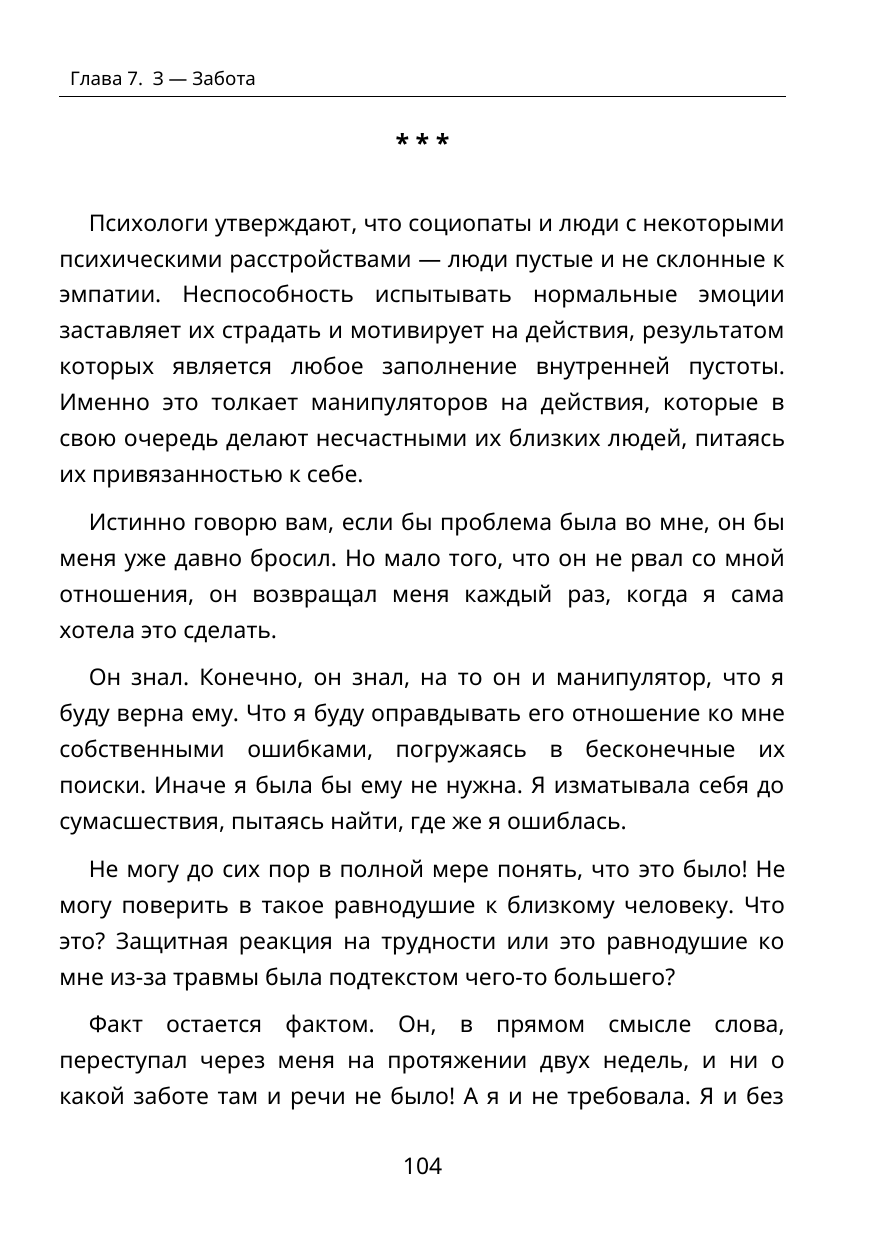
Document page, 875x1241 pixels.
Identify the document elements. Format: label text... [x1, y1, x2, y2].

text Он знал. Конечно, он знал, на то он и манипулятор, что я буду верна ему. Что я буду оправдывать его отношение ко мне собственными ошибками, погружаясь в бесконечные их поиски. Иначе я была бы ему не нужна. Я изматывала себя до сумасшествия, пытаясь найти, где же я ошиблась. [59, 661, 786, 836]
text Факт остается фактом. Он, в прямом смысле слова, переступал через меня на протяжении двух недель, и ни о какой заботе там и речи не было! А я и не требовала. Я и без [59, 1008, 786, 1111]
text Истинно говорю вам, если бы проблема была во мне, он бы меня уже давно бросил. Но мало того, что он не рвал со мной отношения, он возвращал меня каждый раз, когда я сама хотела это сделать. [59, 506, 786, 645]
subtitle * * * [59, 126, 786, 160]
text Не могу до сих пор в полной мере понять, что это было! Не могу поверить в такое равнодушие к близкому человеку. Что это? Защитная реакция на трудности или это равнодушие ко мне из-за травмы была подтекстом чего-то большего? [59, 853, 786, 992]
text Психологи утверждают, что социопаты и люди с некоторыми психическими расстройствами — люди пустые и не склонные к эмпатии. Неспособность испытывать нормальные эмоции заставляет их страдать и мотивирует на действия, результатом которых является любое заполнение внутренней пустоты. Именно это толкает манипуляторов на действия, которые в свою очередь делают несчастными их близких людей, питаясь их привязанностью к себе. [59, 207, 786, 489]
